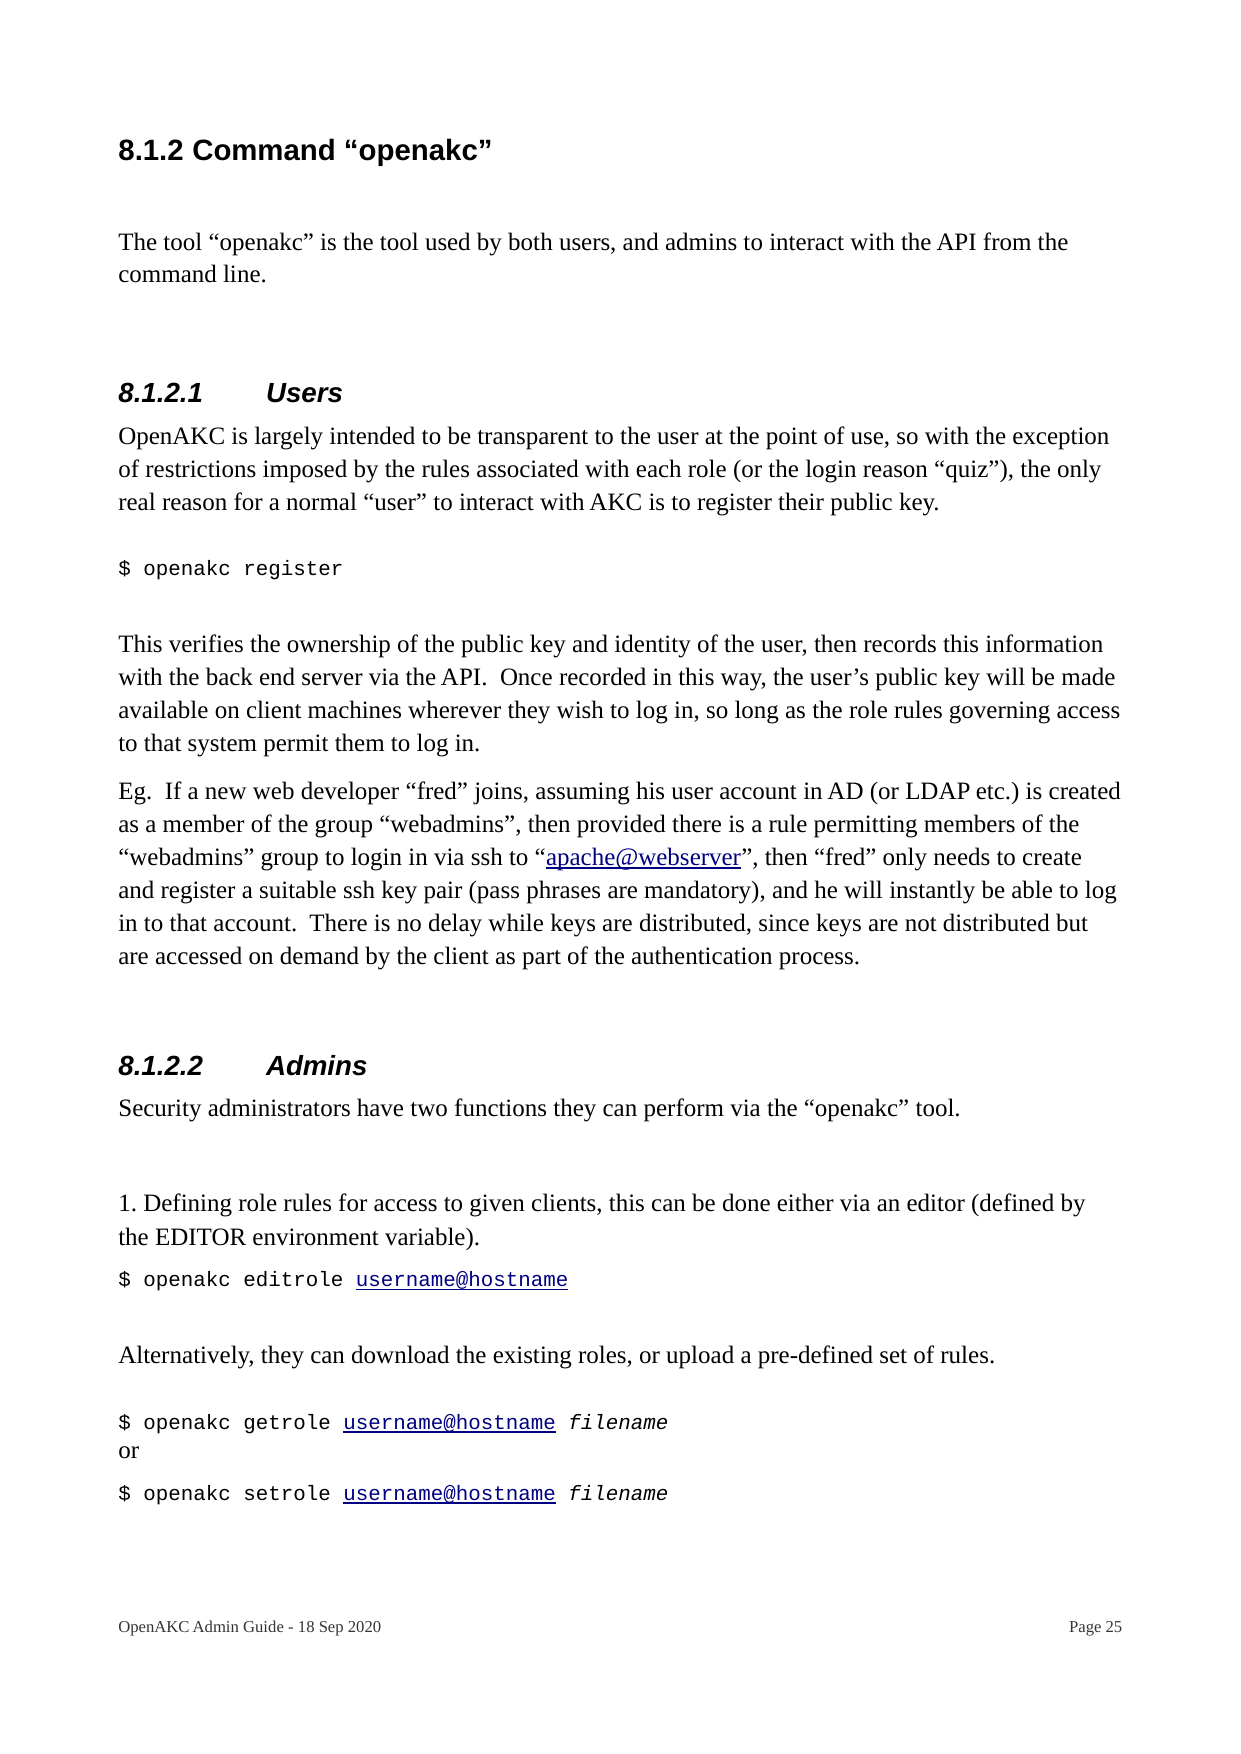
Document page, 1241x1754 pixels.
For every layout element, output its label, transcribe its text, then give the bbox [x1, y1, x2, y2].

text Alternatively, they can download the existing roles, or upload a pre-defined set of rules. [118, 1340, 1122, 1369]
subtitle 8.1.2 Command “openakc” [118, 133, 1122, 166]
text $ openakc getrole username@hostname filename [118, 1412, 1122, 1435]
text or [118, 1435, 1122, 1464]
subtitle 8.1.2.1 Users [118, 377, 1122, 408]
text $ openakc register [118, 558, 1122, 582]
text 1. Defining role rules for access to given clients, this can be done either via an editor (defined by the EDITOR environment variable). [118, 1188, 1122, 1250]
text $ openakc editrole username@hostname [118, 1269, 1122, 1293]
text Eg. If a new web developer “fred” joins, assuming his user account in AD (or LDAP etc.) is created as a member of the group “webadmins”, then provided there is a rule permitting members of the “webadmins” group to login in via ssh to “apache@webserver”, then “fred” only needs to create and register a suitable ssh key pair (pass phrases are mandatory), and he will instantly be able to log in to that account. There is no delay while keys are distributed, since keys are not distributed but are accessed on demand by the client as part of the authentication process. [118, 776, 1122, 970]
subtitle 8.1.2.2 Admins [118, 1049, 1122, 1081]
text OpenAKC is largely intended to be transparent to the user at the point of use, so with the exception of restrictions imposed by the rules associated with each role (or the login reason “quiz”), the only real reason for a normal “user” to interact with AKC is to register their public key. [118, 421, 1122, 516]
text $ openakc setrole username@hostname filename [118, 1483, 1122, 1507]
text The tool “openakc” is the tool used by both users, and admins to interact with the API from the command line. [118, 227, 1122, 288]
text This verifies the ownership of the public key and identity of the user, then records this information with the back end server via the API. Once recorded in this way, the user’s public key will be made available on client machines wherever they wish to log in, so long as the role rules governing access to that system permit them to log in. [118, 629, 1122, 757]
text Security administrators have two functions they can perform via the “openakc” tool. [118, 1093, 1122, 1122]
